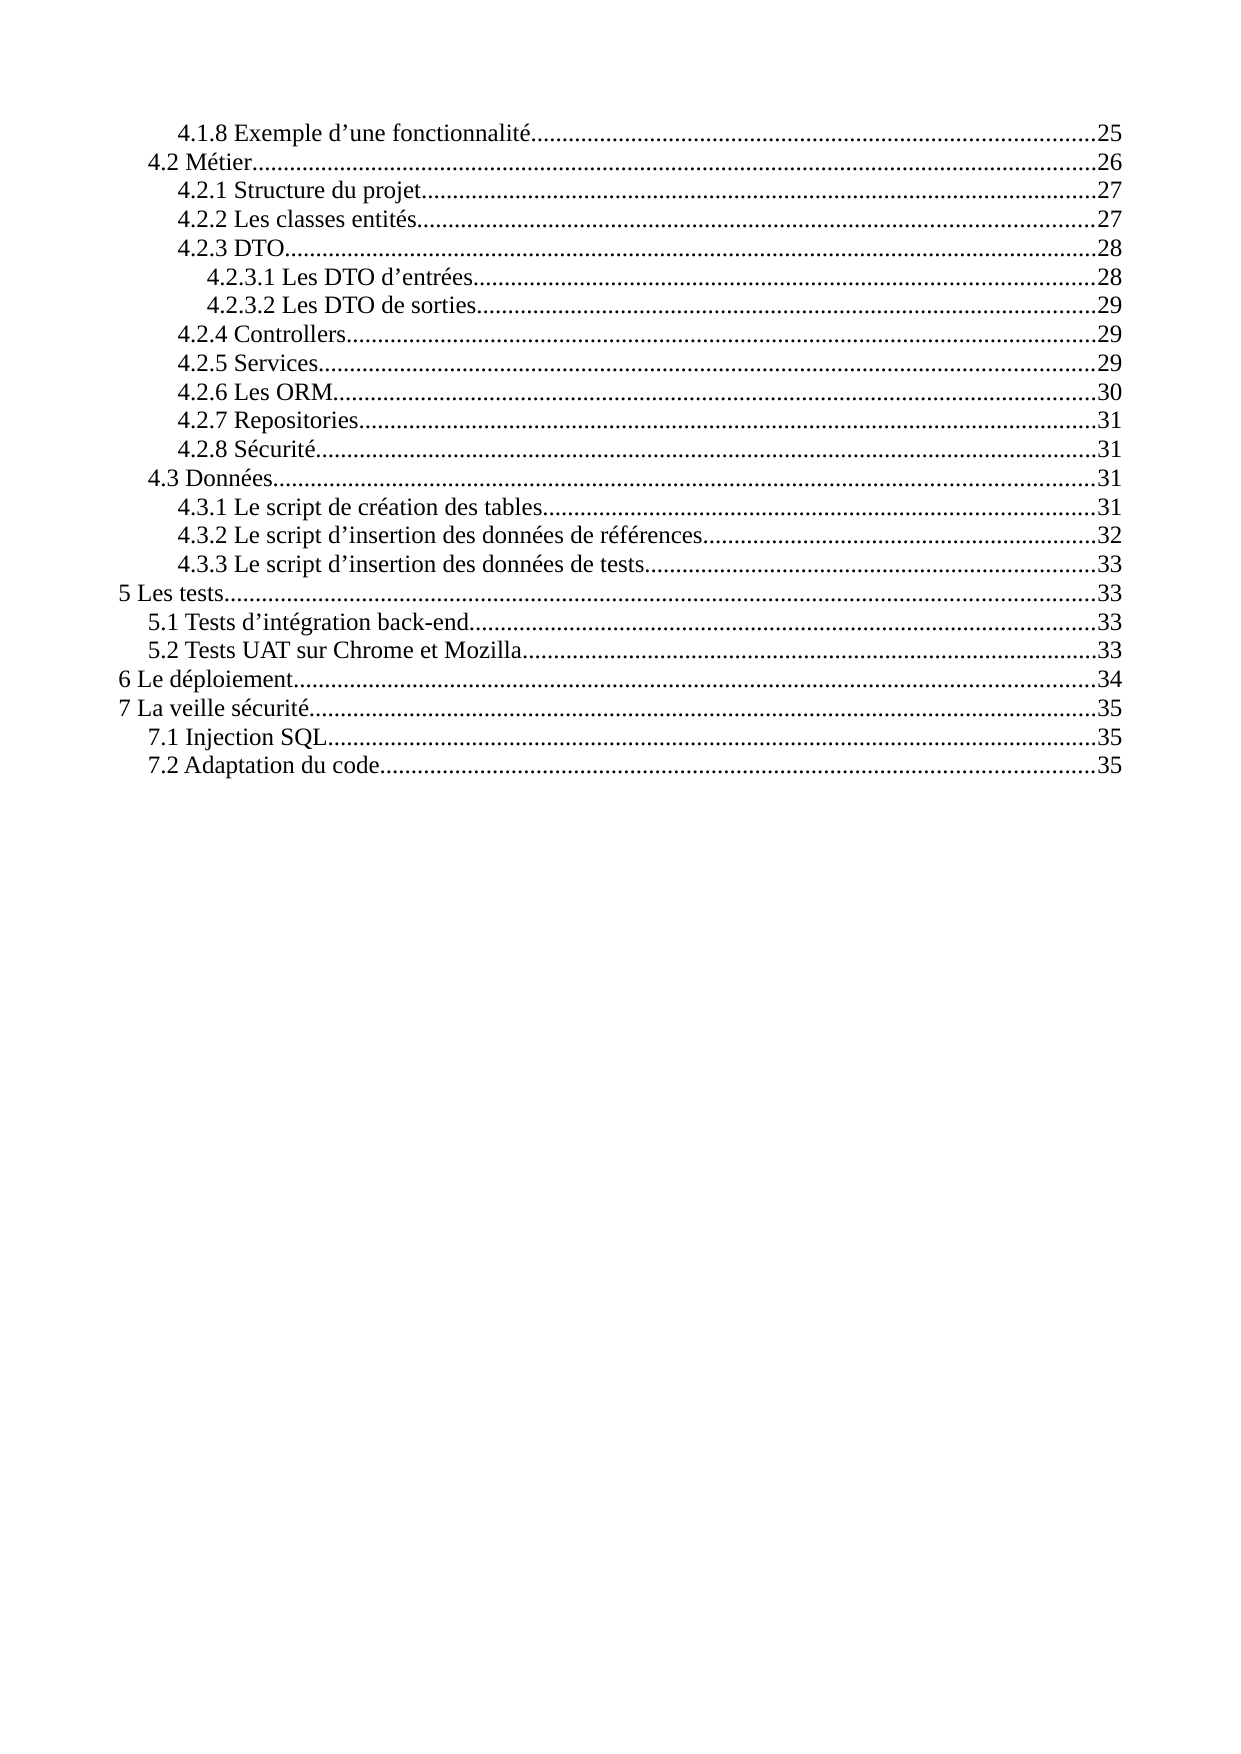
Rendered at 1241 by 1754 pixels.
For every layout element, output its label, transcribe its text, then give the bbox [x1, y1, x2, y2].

text 4.2.2 Les classes entités 27 [177, 204, 1122, 233]
text 5.2 Tests UAT sur Chrome et Mozilla 33 [148, 636, 1122, 664]
text 6 Le déploiement 34 [118, 664, 1122, 693]
text 7.1 Injection SQL 35 [148, 722, 1122, 751]
text 4.3.2 Le script d’insertion des données de références 32 [177, 521, 1122, 549]
text 7 La veille sécurité 35 [118, 693, 1122, 722]
text 4.3.3 Le script d’insertion des données de tests 33 [177, 549, 1122, 578]
text 4.2.4 Controllers 29 [177, 319, 1122, 348]
text 4.3 Données 31 [148, 463, 1122, 492]
text 4.2.3 DTO 28 [177, 233, 1122, 262]
text 4.1.8 Exemple d’une fonctionnalité 25 [177, 118, 1122, 147]
text 4.2.1 Structure du projet 27 [177, 176, 1122, 204]
text 4.2.3.2 Les DTO de sorties 29 [207, 291, 1122, 319]
text 4.2.6 Les ORM 30 [177, 377, 1122, 406]
text 5 Les tests 33 [118, 578, 1122, 607]
text 4.2.3.1 Les DTO d’entrées 28 [207, 262, 1122, 291]
text 7.2 Adaptation du code 35 [148, 751, 1122, 779]
text 4.2.7 Repositories 31 [177, 406, 1122, 434]
text 4.2.5 Services 29 [177, 348, 1122, 377]
text 4.2.8 Sécurité 31 [177, 434, 1122, 463]
text 5.1 Tests d’intégration back-end 33 [148, 607, 1122, 636]
text 4.3.1 Le script de création des tables 31 [177, 492, 1122, 521]
text 4.2 Métier 26 [148, 147, 1122, 176]
